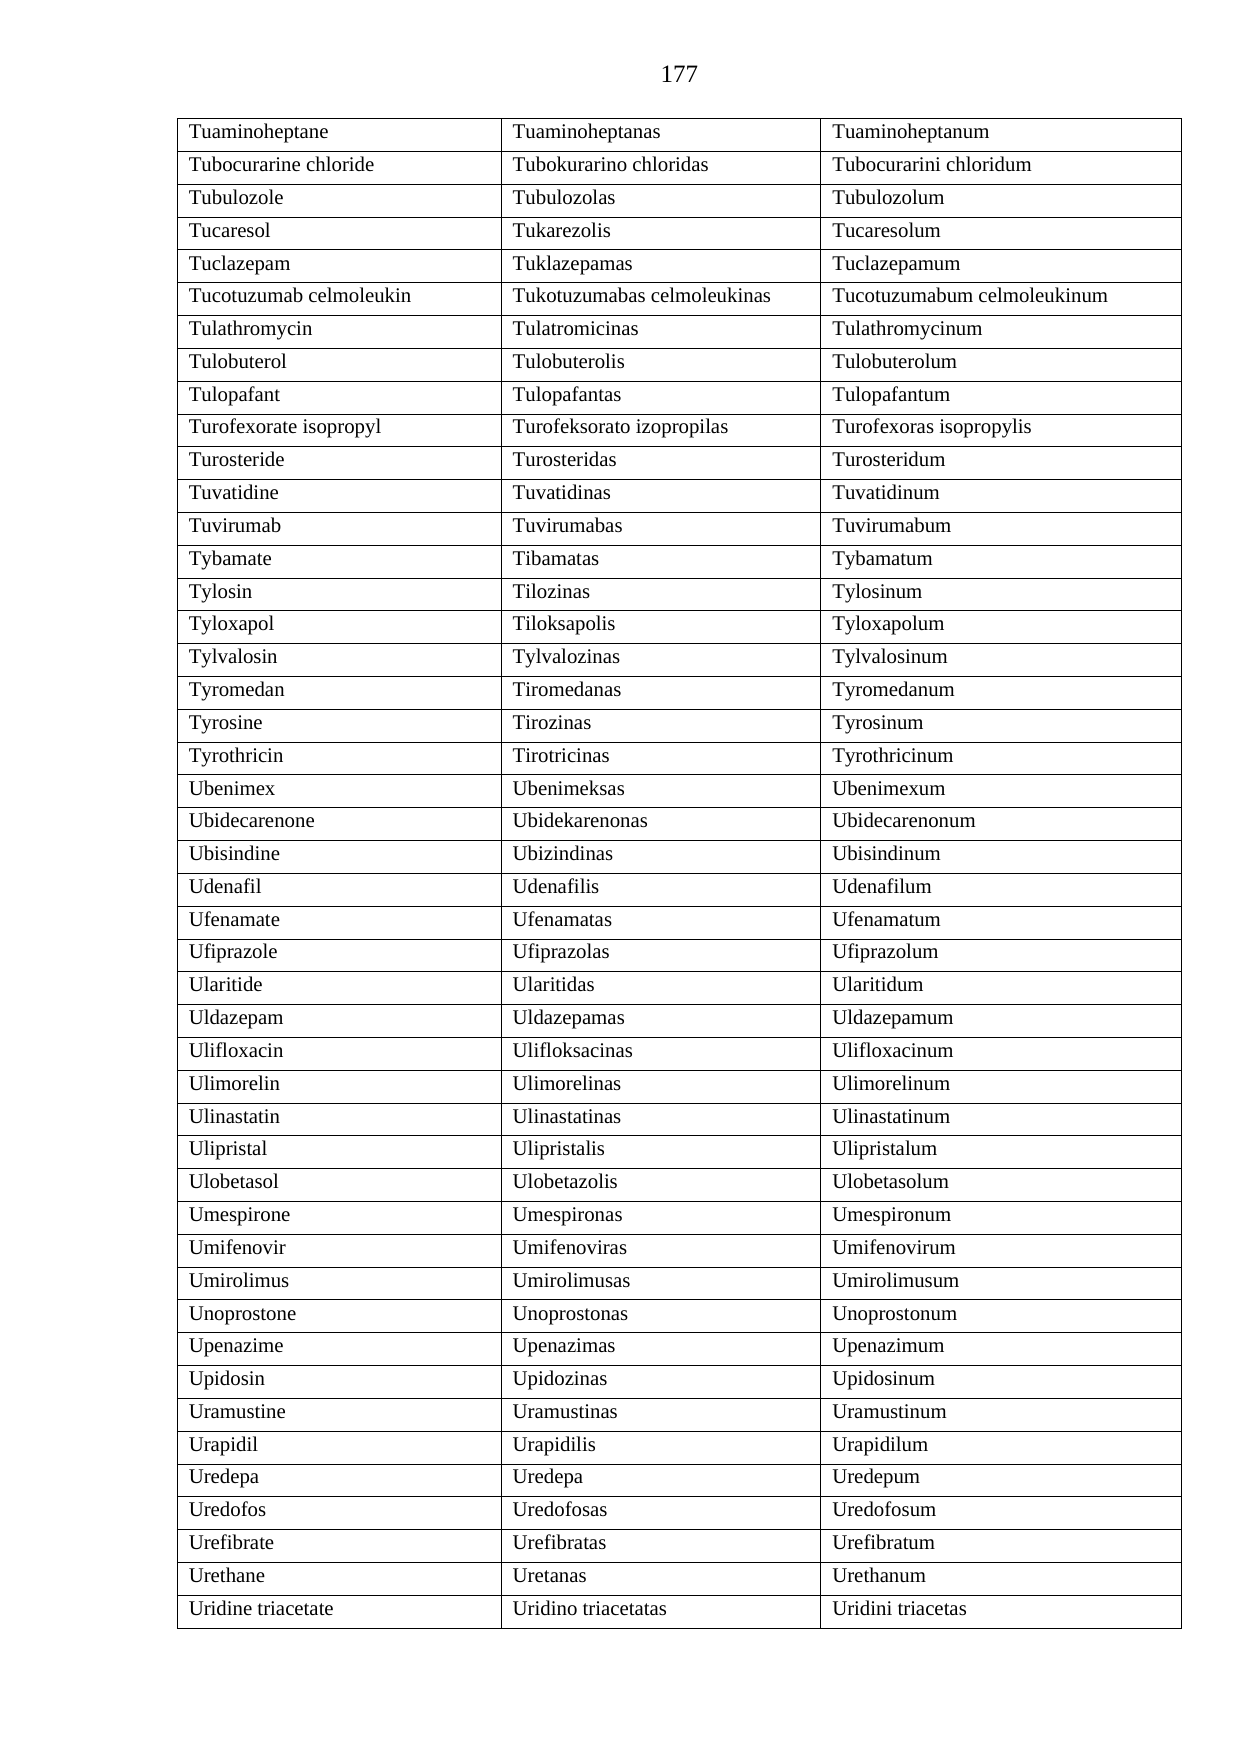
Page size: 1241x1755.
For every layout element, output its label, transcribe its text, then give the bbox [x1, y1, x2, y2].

table_cell Ulobetasol [178, 1169, 501, 1201]
table_cell Urethane [178, 1563, 501, 1595]
table_cell Tilozinas [502, 579, 820, 610]
table_cell Tubulozole [178, 185, 501, 217]
table_cell Uldazepamas [502, 1005, 820, 1037]
table_cell Tyrothricin [178, 743, 501, 774]
table_cell Tyromedan [178, 677, 501, 709]
table_cell Ubenimex [178, 775, 501, 807]
table_cell Turosteride [178, 447, 501, 479]
table_cell Tuclazepamum [821, 250, 1181, 282]
table_cell Uldazepam [178, 1005, 501, 1037]
table_cell Uramustinas [502, 1399, 820, 1431]
table_cell Tylvalosin [178, 644, 501, 676]
table_cell Umirolimusum [821, 1268, 1181, 1299]
table_cell Tuvatidinas [502, 480, 820, 512]
table_cell Tulopafantas [502, 382, 820, 413]
table_cell Urefibratas [502, 1530, 820, 1562]
table_cell Ufenamate [178, 907, 501, 938]
table_cell Uridino triacetatas [502, 1596, 820, 1627]
table_cell Uramustine [178, 1399, 501, 1431]
table_cell Tuaminoheptanas [502, 119, 820, 151]
table_cell Umirolimusas [502, 1268, 820, 1299]
table_cell Ularitidum [821, 972, 1181, 1004]
table_cell Tulathromycin [178, 316, 501, 348]
table_cell Udenafilum [821, 874, 1181, 906]
table_cell Tulopafantum [821, 382, 1181, 413]
table_cell Tubulozolum [821, 185, 1181, 217]
table_cell Tucotuzumab celmoleukin [178, 283, 501, 315]
table_cell Tyrothricinum [821, 743, 1181, 774]
table_cell Tirozinas [502, 710, 820, 742]
table_cell Tuvatidinum [821, 480, 1181, 512]
table_cell Tucaresol [178, 218, 501, 249]
table_cell Udenafil [178, 874, 501, 906]
table_cell Ubizindinas [502, 841, 820, 873]
table_cell Ulobetasolum [821, 1169, 1181, 1201]
table_cell Umespironas [502, 1202, 820, 1234]
table_cell Tubulozolas [502, 185, 820, 217]
table_cell Tylvalosinum [821, 644, 1181, 676]
table_cell Upenazime [178, 1333, 501, 1365]
table_cell Urapidil [178, 1432, 501, 1463]
table_cell Tucotuzumabum celmoleukinum [821, 283, 1181, 315]
table_cell Umespirone [178, 1202, 501, 1234]
table_cell Tiromedanas [502, 677, 820, 709]
table_cell Ubenimeksas [502, 775, 820, 807]
table_cell Tyloxapol [178, 611, 501, 643]
table_cell Upidosinum [821, 1366, 1181, 1398]
table_cell Ularitidas [502, 972, 820, 1004]
table_cell Ulinastatinas [502, 1104, 820, 1135]
table_cell Upenazimas [502, 1333, 820, 1365]
table_cell Upenazimum [821, 1333, 1181, 1365]
table_cell Ulifloxacinum [821, 1038, 1181, 1070]
table_cell Urefibratum [821, 1530, 1181, 1562]
table_cell Ufenamatas [502, 907, 820, 938]
table_cell Uridini triacetas [821, 1596, 1181, 1627]
table_cell Ulimorelinum [821, 1071, 1181, 1102]
table_cell Ubisindinum [821, 841, 1181, 873]
table_cell Tybamate [178, 546, 501, 577]
table_cell Ulipristalis [502, 1136, 820, 1168]
table_cell Tulobuterolis [502, 349, 820, 381]
table_cell Ularitide [178, 972, 501, 1004]
table_cell Tubocurarine chloride [178, 152, 501, 184]
table_cell Uredofos [178, 1497, 501, 1529]
table_cell Ubidekarenonas [502, 808, 820, 840]
table_cell Tylvalozinas [502, 644, 820, 676]
table_cell Tubokurarino chloridas [502, 152, 820, 184]
table_cell Unoprostone [178, 1300, 501, 1332]
table_cell Umifenoviras [502, 1235, 820, 1267]
table_cell Tuvirumabas [502, 513, 820, 545]
table_cell Tibamatas [502, 546, 820, 577]
table_cell Tuvatidine [178, 480, 501, 512]
table_cell Uretanas [502, 1563, 820, 1595]
table_cell Tyrosine [178, 710, 501, 742]
table_cell Turosteridum [821, 447, 1181, 479]
table_cell Ulimorelin [178, 1071, 501, 1102]
table_cell Uredofosum [821, 1497, 1181, 1529]
table_cell Ubidecarenone [178, 808, 501, 840]
table_cell Ubisindine [178, 841, 501, 873]
table_cell Tiloksapolis [502, 611, 820, 643]
table_cell Tulathromycinum [821, 316, 1181, 348]
table_cell Ufiprazolum [821, 940, 1181, 971]
table_cell Tylosin [178, 579, 501, 610]
table_cell Turosteridas [502, 447, 820, 479]
table_cell Urapidilis [502, 1432, 820, 1463]
table_cell Urapidilum [821, 1432, 1181, 1463]
table_cell Umespironum [821, 1202, 1181, 1234]
table_cell Uramustinum [821, 1399, 1181, 1431]
table_cell Ulipristal [178, 1136, 501, 1168]
table_cell Turofexoras isopropylis [821, 415, 1181, 446]
table_cell Ulipristalum [821, 1136, 1181, 1168]
table_cell Uredofosas [502, 1497, 820, 1529]
table_cell Ulobetazolis [502, 1169, 820, 1201]
table_cell Tirotricinas [502, 743, 820, 774]
table_cell Udenafilis [502, 874, 820, 906]
table_cell Ulifloksacinas [502, 1038, 820, 1070]
table_cell Ulimorelinas [502, 1071, 820, 1102]
table_cell Ubenimexum [821, 775, 1181, 807]
table_cell Ulinastatinum [821, 1104, 1181, 1135]
table_cell Ufenamatum [821, 907, 1181, 938]
table_cell Tuaminoheptanum [821, 119, 1181, 151]
table_cell Umifenovir [178, 1235, 501, 1267]
table_cell Tuvirumab [178, 513, 501, 545]
table_cell Umifenovirum [821, 1235, 1181, 1267]
table_cell Ulifloxacin [178, 1038, 501, 1070]
table_cell Tulatromicinas [502, 316, 820, 348]
table_cell Umirolimus [178, 1268, 501, 1299]
table_cell Turofexorate isopropyl [178, 415, 501, 446]
table_cell Ubidecarenonum [821, 808, 1181, 840]
table_cell Upidozinas [502, 1366, 820, 1398]
table_cell Uredepa [502, 1465, 820, 1496]
table_cell Uredepum [821, 1465, 1181, 1496]
table_cell Tuvirumabum [821, 513, 1181, 545]
table_cell Tubocurarini chloridum [821, 152, 1181, 184]
table_cell Urethanum [821, 1563, 1181, 1595]
table_cell Uredepa [178, 1465, 501, 1496]
table_cell Ufiprazolas [502, 940, 820, 971]
table_cell Tukotuzumabas celmoleukinas [502, 283, 820, 315]
table_cell Tyromedanum [821, 677, 1181, 709]
table_cell Tyloxapolum [821, 611, 1181, 643]
table_cell Tuclazepam [178, 250, 501, 282]
table_cell Uridine triacetate [178, 1596, 501, 1627]
table_cell Tukarezolis [502, 218, 820, 249]
table_cell Tulopafant [178, 382, 501, 413]
table_cell Tylosinum [821, 579, 1181, 610]
table_cell Upidosin [178, 1366, 501, 1398]
table_cell Turofeksorato izopropilas [502, 415, 820, 446]
table_cell Unoprostonas [502, 1300, 820, 1332]
table_cell Tybamatum [821, 546, 1181, 577]
table_cell Tyrosinum [821, 710, 1181, 742]
table_cell Tucaresolum [821, 218, 1181, 249]
table_cell Tulobuterol [178, 349, 501, 381]
table_cell Tuklazepamas [502, 250, 820, 282]
table_cell Urefibrate [178, 1530, 501, 1562]
table_cell Unoprostonum [821, 1300, 1181, 1332]
table_cell Ulinastatin [178, 1104, 501, 1135]
table_cell Tulobuterolum [821, 349, 1181, 381]
table_cell Tuaminoheptane [178, 119, 501, 151]
table_cell Ufiprazole [178, 940, 501, 971]
table_cell Uldazepamum [821, 1005, 1181, 1037]
